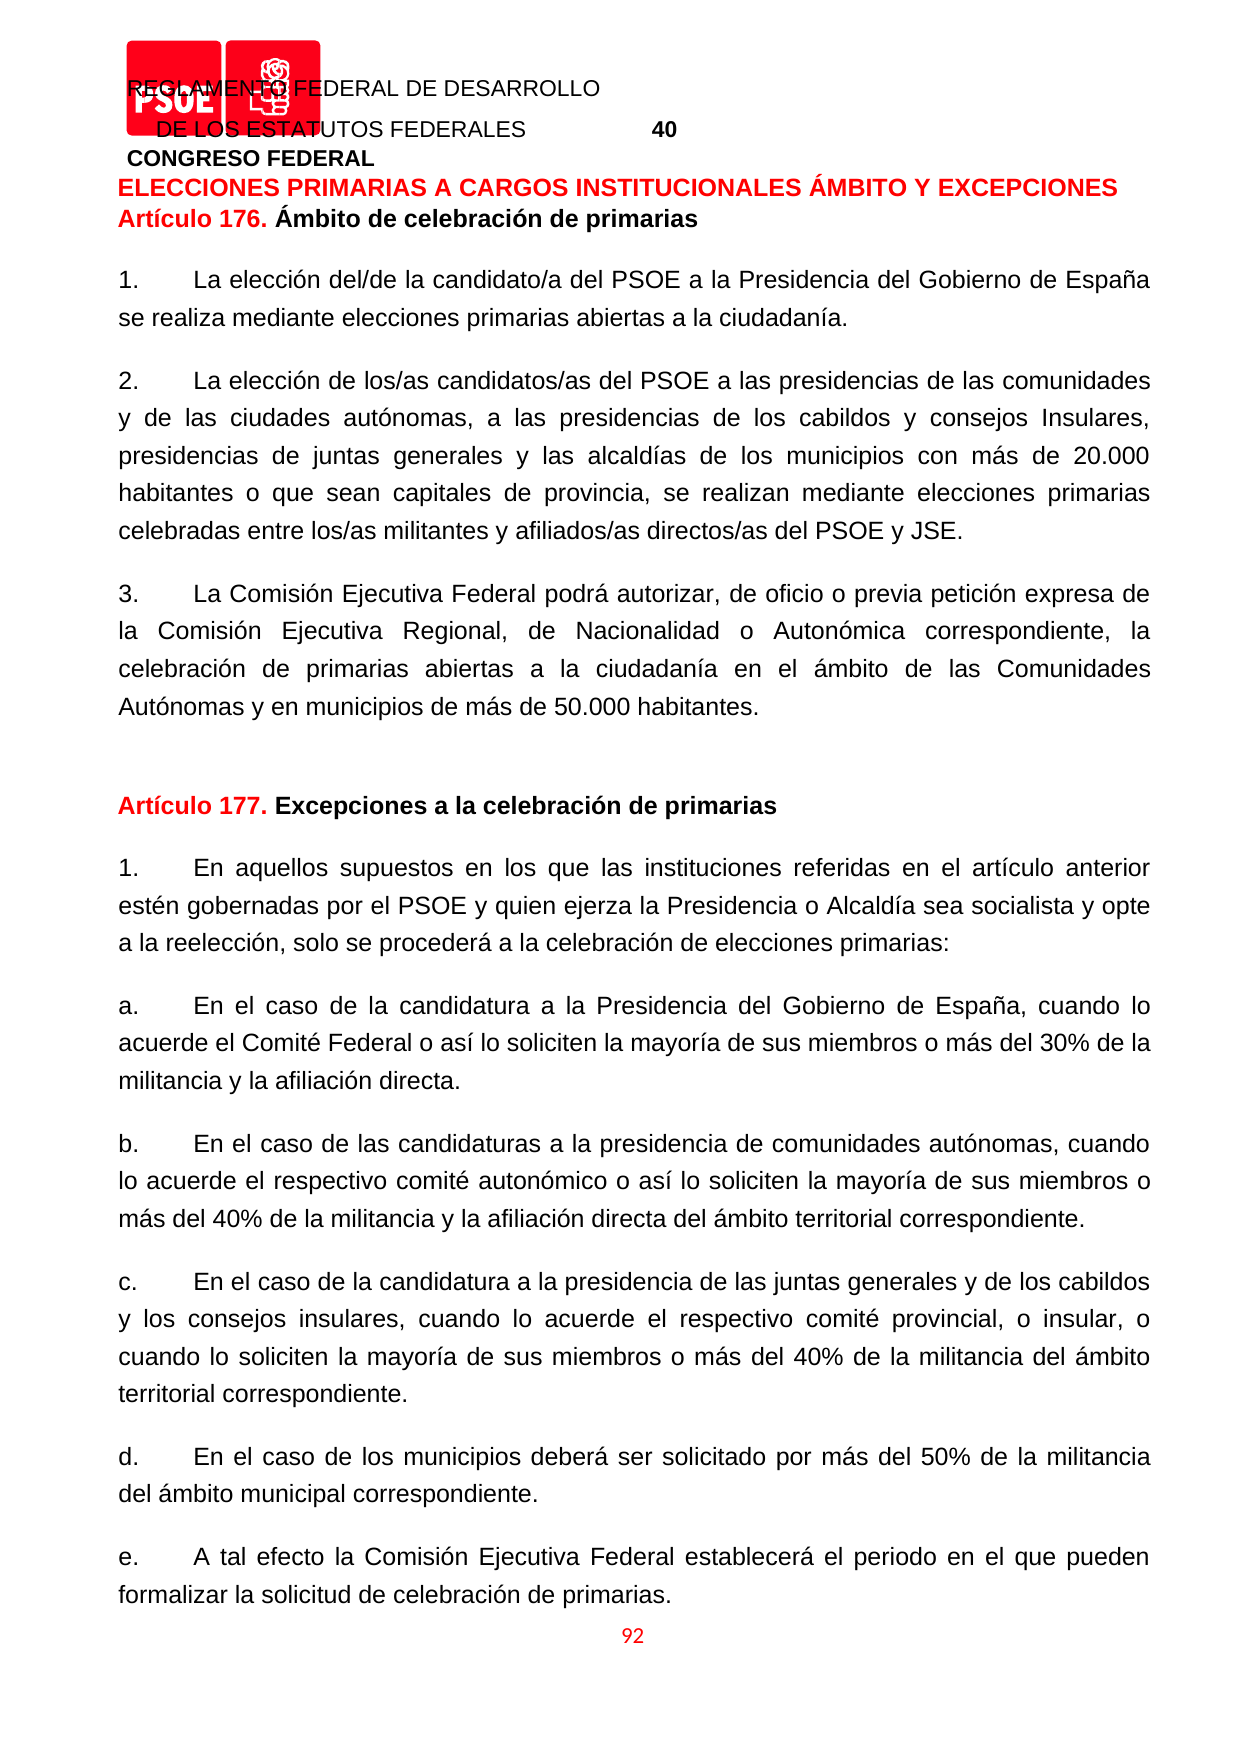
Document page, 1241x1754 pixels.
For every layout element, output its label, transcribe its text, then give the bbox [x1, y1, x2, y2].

list A tal efecto la Comisión Ejecutiva Federal establecerá el periodo en el que pueden formalizar la solicitud de celebración de primarias. [118, 1542, 1152, 1608]
list En el caso de la candidatura a la presidencia de las juntas generales y de los cabildos y los consejos insulares, cuando lo acuerde el respectivo comité provincial, o insular, o cuando lo soliciten la mayoría de sus miembros o más del 40% de la militancia del ámbito territorial correspondiente. [118, 1266, 1152, 1408]
list En el caso de las candidaturas a la presidencia de comunidades autónomas, cuando lo acuerde el respectivo comité autonómico o así lo soliciten la mayoría de sus miembros o más del 40% de la militancia y la afiliación directa del ámbito territorial correspondiente. [118, 1129, 1152, 1233]
list La Comisión Ejecutiva Federal podrá autorizar, de oficio o previa petición expresa de la Comisión Ejecutiva Regional, de Nacionalidad o Autonómica correspondiente, la celebración de primarias abiertas a la ciudadanía en el ámbito de las Comunidades Autónomas y en municipios de más de 50.000 habitantes. [118, 579, 1152, 720]
list En el caso de los municipios deberá ser solicitado por más del 50% de la militancia del ámbito municipal correspondiente. [118, 1442, 1152, 1508]
text Artículo 177. Excepciones a la celebración de primarias [117, 791, 1152, 820]
list En aquellos supuestos en los que las instituciones referidas en el artículo anterior estén gobernadas por el PSOE y quien ejerza la Presidencia o Alcaldía sea socialista y opte a la reelección, solo se procederá a la celebración de elecciones primarias: [118, 853, 1152, 957]
list La elección del/de la candidato/a del PSOE a la Presidencia del Gobierno de España se realiza mediante elecciones primarias abiertas a la ciudadanía. [118, 265, 1152, 332]
subtitle ELECCIONES PRIMARIAS A CARGOS INSTITUCIONALES ÁMBITO Y EXCEPCIONES Artículo 176. Ámbito de celebración de primarias [117, 173, 1152, 232]
list La elección de los/as candidatos/as del PSOE a las presidencias de las comunidades y de las ciudades autónomas, a las presidencias de los cabildos y consejos Insulares, presidencias de juntas generales y las alcaldías de los municipios con más de 20.000 habitantes o que sean capitales de provincia, se realizan mediante elecciones primarias celebradas entre los/as militantes y afiliados/as directos/as del PSOE y JSE. [118, 366, 1152, 545]
list En el caso de la candidatura a la Presidencia del Gobierno de España, cuando lo acuerde el Comité Federal o así lo soliciten la mayoría de sus miembros o más del 30% de la militancia y la afiliación directa. [118, 991, 1152, 1095]
